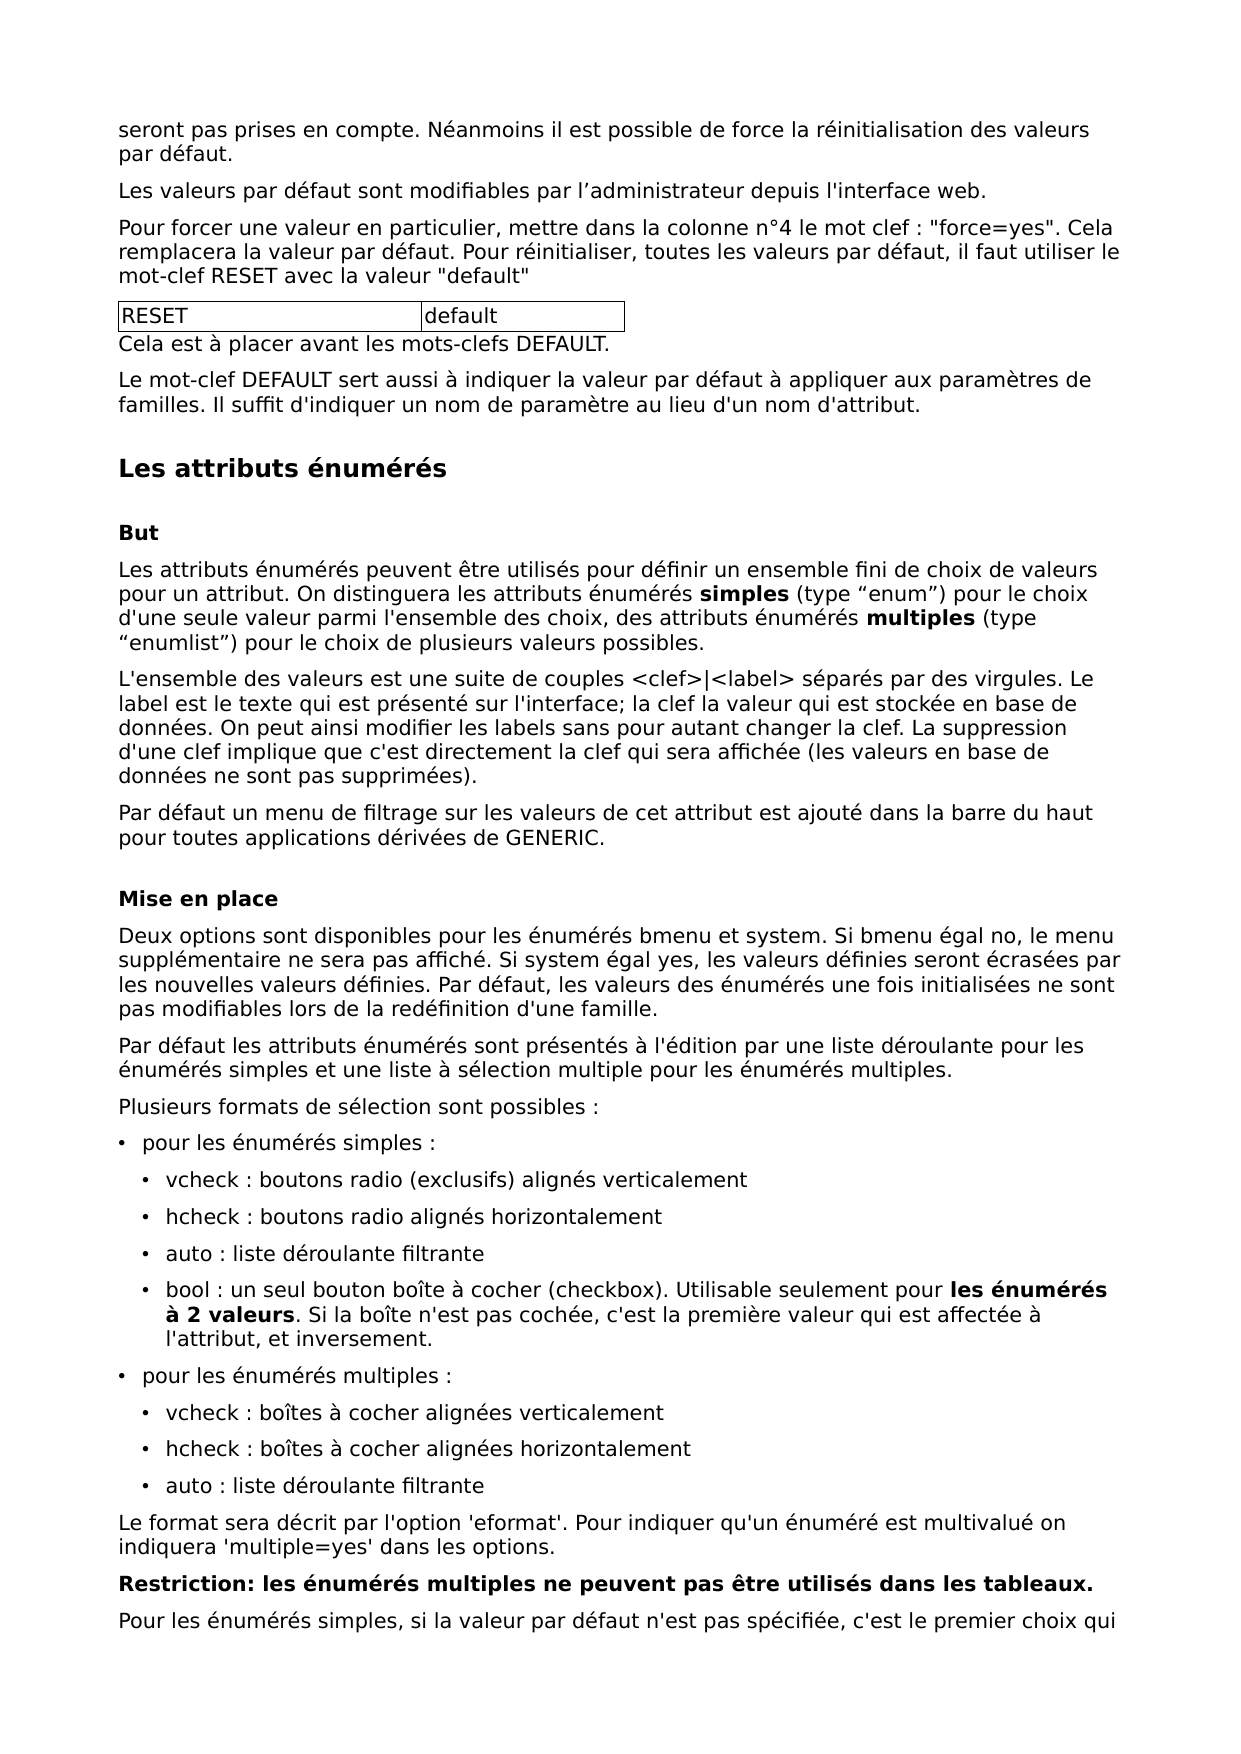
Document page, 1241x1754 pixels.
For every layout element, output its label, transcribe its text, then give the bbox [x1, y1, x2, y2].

text Les attributs énumérés peuvent être utilisés pour définir un ensemble fini de choix de valeurs pour un attribut. On distinguera les attributs énumérés simples (type “enum”) pour le choix d'une seule valeur parmi l'ensemble des choix, des attributs énumérés multiples (type “enumlist”) pour le choix de plusieurs valeurs possibles. [118, 558, 1122, 655]
text Plusieurs formats de sélection sont possibles : [118, 1095, 1122, 1119]
text L'ensemble des valeurs est une suite de couples <clef>|<label> séparés par des virgules. Le label est le texte qui est présenté sur l'interface; la clef la valeur qui est stockée en base de données. On peut ainsi modifier les labels sans pour autant changer la clef. La suppression d'une clef implique que c'est directement la clef qui sera affichée (les valeurs en base de données ne sont pas supprimées). [118, 667, 1122, 789]
subtitle But [118, 521, 1122, 545]
subtitle Mise en place [118, 887, 1122, 912]
text Le mot-clef DEFAULT sert aussi à indiquer la valeur par défaut à appliquer aux paramètres de familles. Il suffit d'indiquer un nom de paramètre au lieu d'un nom d'attribut. [118, 368, 1122, 417]
text Par défaut les attributs énumérés sont présentés à l'édition par une liste déroulante pour les énumérés simples et une liste à sélection multiple pour les énumérés multiples. [118, 1034, 1122, 1082]
list hcheck : boîtes à cocher alignées horizontalement [142, 1437, 1122, 1462]
list vcheck : boîtes à cocher alignées verticalement [142, 1401, 1122, 1425]
list vcheck : boutons radio (exclusifs) alignés verticalement [142, 1168, 1122, 1192]
text Deux options sont disponibles pour les énumérés bmenu et system. Si bmenu égal no, le menu supplémentaire ne sera pas affiché. Si system égal yes, les valeurs définies seront écrasées par les nouvelles valeurs définies. Par défaut, les valeurs des énumérés une fois initialisées ne sont pas modifiables lors de la redéfinition d'une famille. [118, 924, 1122, 1021]
list bool : un seul bouton boîte à cocher (checkbox). Utilisable seulement pour les énumérés à 2 valeurs. Si la boîte n'est pas cochée, c'est la première valeur qui est affectée à l'attribut, et inversement. [142, 1278, 1122, 1351]
text Pour les énumérés simples, si la valeur par défaut n'est pas spécifiée, c'est le premier choix qui [118, 1609, 1122, 1633]
text Les valeurs par défaut sont modifiables par l’administrateur depuis l'interface web. [118, 179, 1122, 203]
list pour les énumérés multiples : [118, 1364, 1122, 1388]
text seront pas prises en compte. Néanmoins il est possible de force la réinitialisation des valeurs par défaut. [118, 118, 1122, 167]
text Cela est à placer avant les mots-clefs DEFAULT. [118, 332, 1122, 356]
list hcheck : boutons radio alignés horizontalement [142, 1205, 1122, 1229]
subtitle Les attributs énumérés [118, 454, 1122, 483]
text Pour forcer une valeur en particulier, mettre dans la colonne n°4 le mot clef : "force=yes". Cela remplacera la valeur par défaut. Pour réinitialiser, toutes les valeurs par défaut, il faut utiliser le mot-clef RESET avec la valeur "default" [118, 216, 1122, 289]
list auto : liste déroulante filtrante [142, 1474, 1122, 1498]
text Le format sera décrit par l'option 'eformat'. Pour indiquer qu'un énuméré est multivalué on indiquera 'multiple=yes' dans les options. [118, 1511, 1122, 1559]
list pour les énumérés simples : [118, 1131, 1122, 1156]
table_header default [422, 302, 624, 331]
table_header RESET [119, 302, 421, 331]
text Par défaut un menu de filtrage sur les valeurs de cet attribut est ajouté dans la barre du haut pour toutes applications dérivées de GENERIC. [118, 801, 1122, 850]
list auto : liste déroulante filtrante [142, 1242, 1122, 1266]
text Restriction: les énumérés multiples ne peuvent pas être utilisés dans les tableaux. [118, 1572, 1122, 1596]
